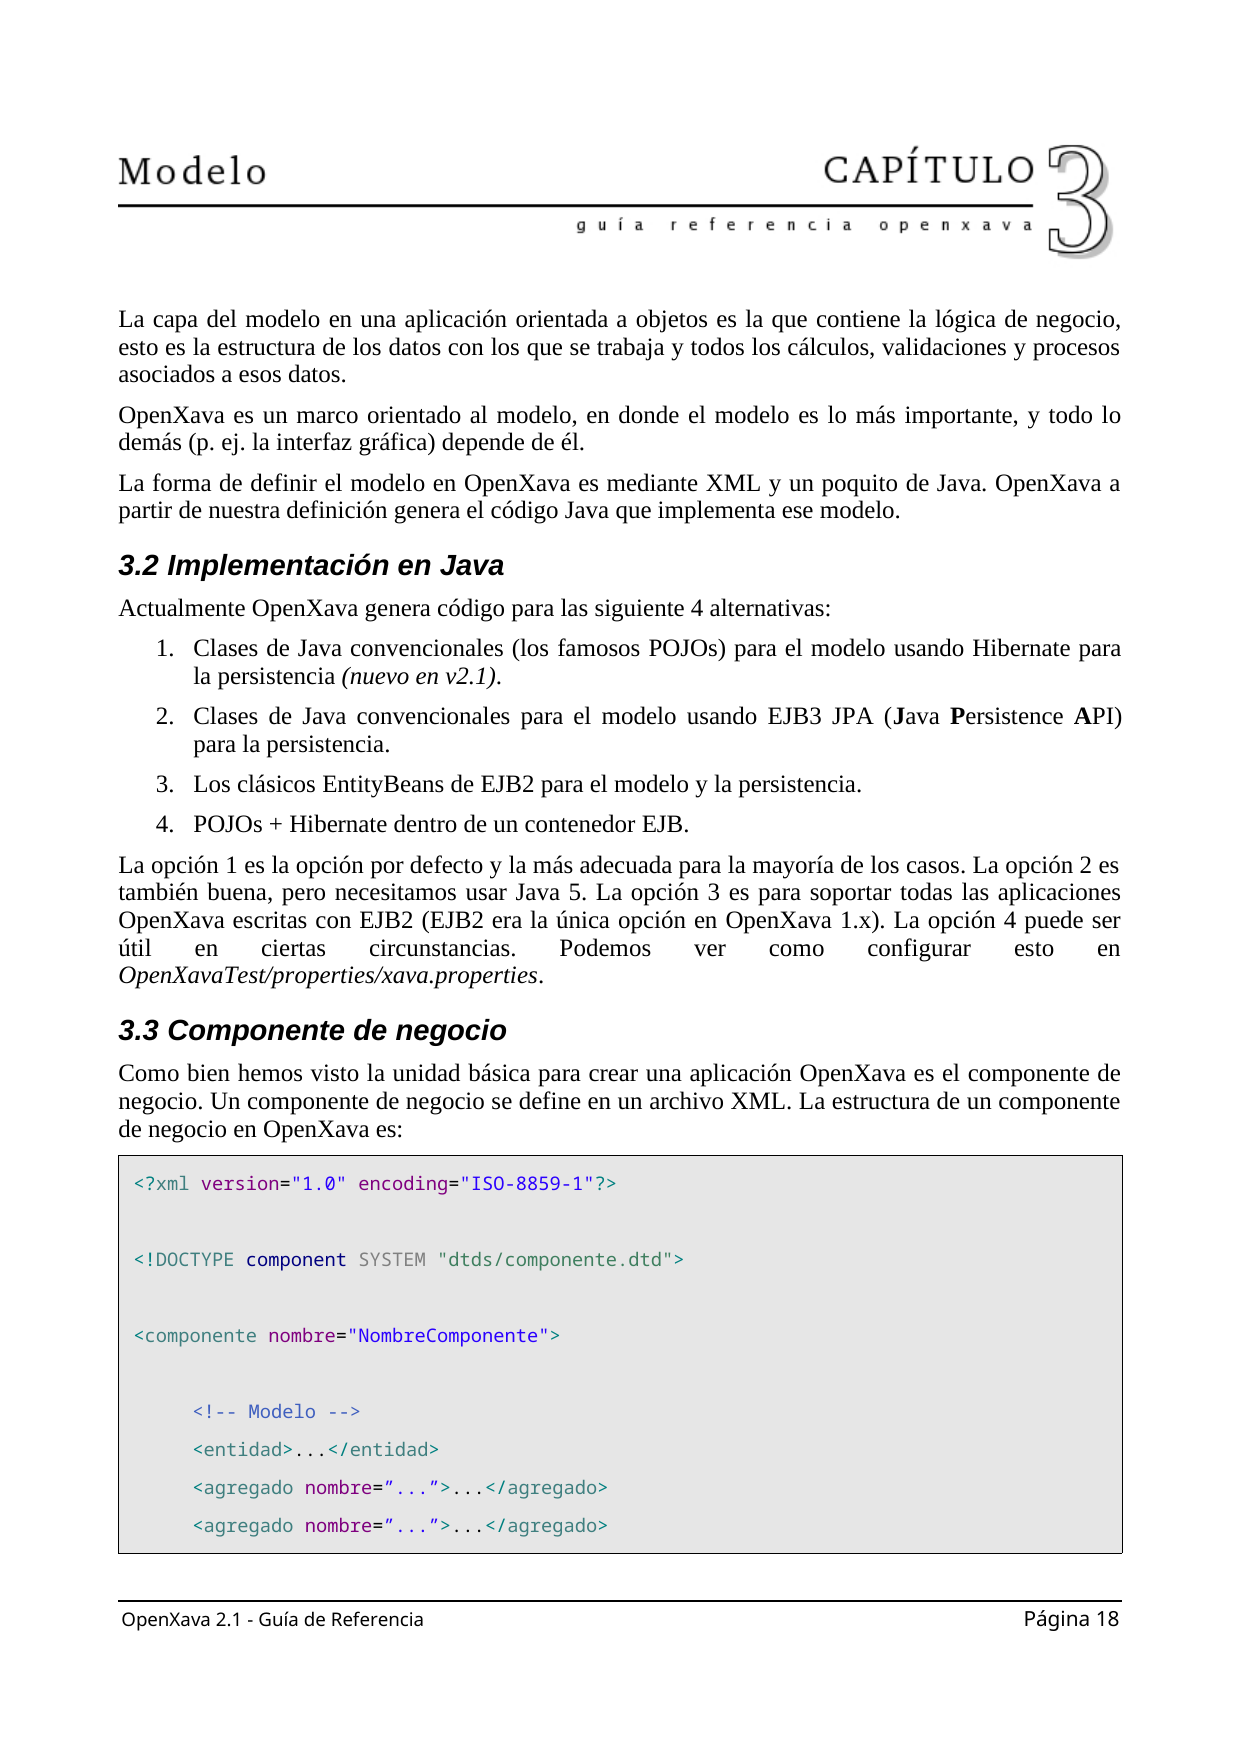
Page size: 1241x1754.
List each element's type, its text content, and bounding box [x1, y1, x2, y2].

text <!DOCTYPE component SYSTEM "dtds/componente.dtd"> [119, 1231, 1122, 1269]
text La forma de definir el modelo en OpenXava es mediante XML y un poquito de Java. OpenXava a partir de nuestra definición genera el código Java que implementa ese modelo. [118, 469, 1122, 524]
subtitle Implementación en Java [118, 549, 1122, 582]
text La capa del modelo en una aplicación orientada a objetos es la que contiene la lógica de negocio, esto es la estructura de los datos con los que se trabaja y todos los cálculos, validaciones y procesos asociados a esos datos. [118, 305, 1122, 388]
text <?xml version="1.0" encoding="ISO-8859-1"?> [119, 1156, 1122, 1193]
subtitle Componente de negocio [118, 1014, 1122, 1047]
picture [118, 118, 1122, 288]
text Actualmente OpenXava genera código para las siguiente 4 alternativas: [118, 594, 1122, 622]
text Como bien hemos visto la unidad básica para crear una aplicación OpenXava es el componente de negocio. Un componente de negocio se define en un archivo XML. La estructura de un componente de negocio en OpenXava es: [118, 1059, 1122, 1143]
text OpenXava es un marco orientado al modelo, en donde el modelo es lo más importante, y todo lo demás (p. ej. la interfaz gráfica) depende de él. [118, 401, 1122, 456]
text <agregado nombre=”...”>...</agregado> [119, 1459, 1122, 1497]
text <!-- Modelo --> [119, 1383, 1122, 1421]
text <componente nombre="NombreComponente"> [119, 1307, 1122, 1345]
text <entidad>...</entidad> [119, 1421, 1122, 1459]
subtitle Modelo [118, 288, 1122, 293]
text La opción 1 es la opción por defecto y la más adecuada para la mayoría de los casos. La opción 2 es también buena, pero necesitamos usar Java 5. La opción 3 es para soportar todas las aplicaciones OpenXava escritas con EJB2 (EJB2 era la única opción en OpenXava 1.x). La opción 4 puede ser útil en ciertas circunstancias. Podemos ver como configurar esto en OpenXavaTest/properties/xava.properties. [118, 851, 1122, 989]
list Clases de Java convencionales para el modelo usando EJB3 JPA (Java Persistence API) para la persistencia. [156, 702, 1122, 758]
list POJOs + Hibernate dentro de un contenedor EJB. [156, 811, 1122, 838]
list Clases de Java convencionales (los famosos POJOs) para el modelo usando Hibernate para la persistencia (nuevo en v2.1). [156, 634, 1122, 690]
list Los clásicos EntityBeans de EJB2 para el modelo y la persistencia. [156, 770, 1122, 798]
text <agregado nombre=”...”>...</agregado> [119, 1497, 1122, 1553]
